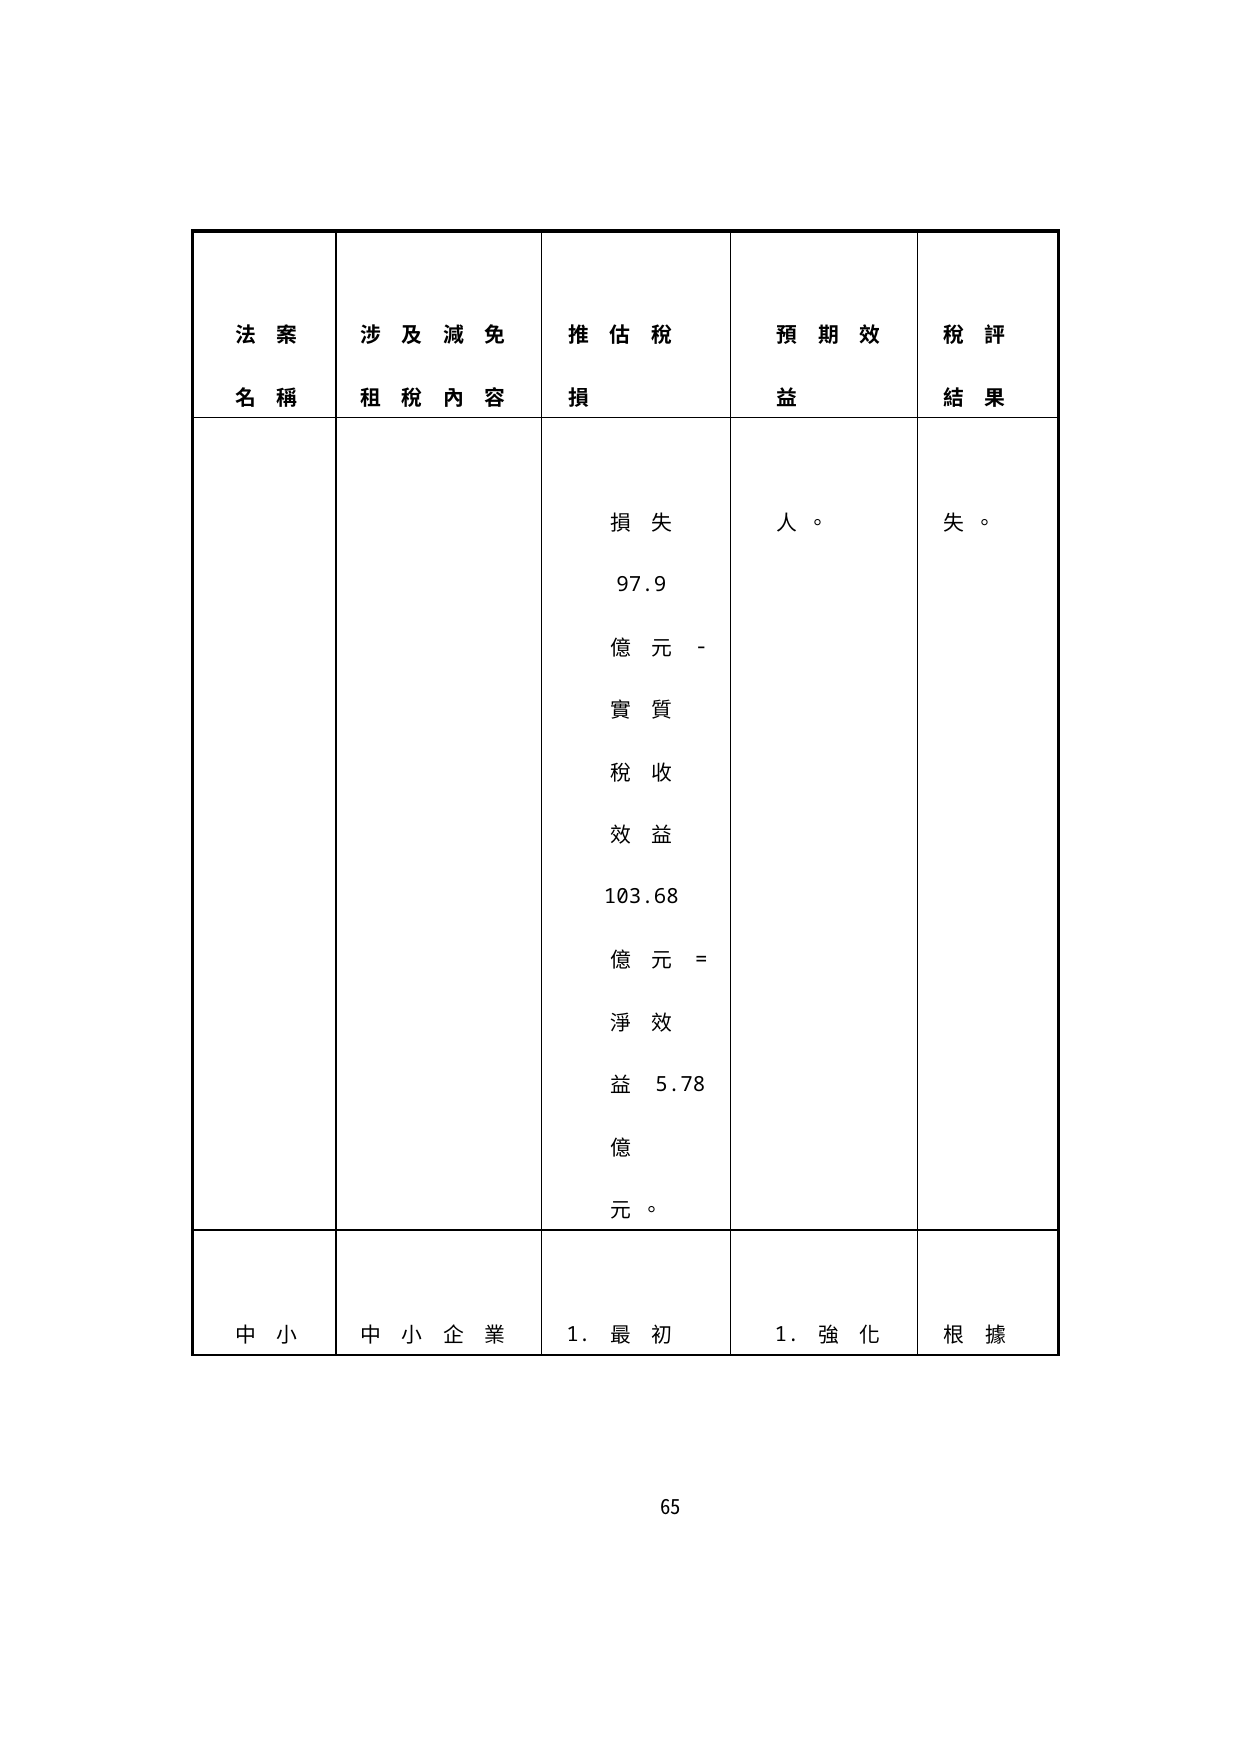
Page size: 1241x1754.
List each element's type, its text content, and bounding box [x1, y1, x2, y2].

table_cell 中小企業 [337, 1231, 541, 1354]
table_header 涉及減免租稅內容 [337, 233, 541, 417]
table_cell 1.最初 [542, 1231, 730, 1354]
table_cell 損失97.9億元-實質稅收效益103.68億元=淨效益5.78億元。 [542, 418, 730, 1229]
table_cell [337, 418, 541, 1229]
table_cell 人。 [731, 418, 917, 1229]
table_header 稅評結果 [918, 233, 1057, 417]
table_cell 中小 [194, 1231, 335, 1354]
table_cell 1.強化 [731, 1231, 917, 1354]
table_cell [194, 418, 335, 1229]
table_header 法案名稱 [194, 233, 335, 417]
table_header 推估稅損 [542, 233, 730, 417]
table_cell 根據 [918, 1231, 1057, 1354]
table_header 預期效益 [731, 233, 917, 417]
table_cell 失。 [918, 418, 1057, 1229]
